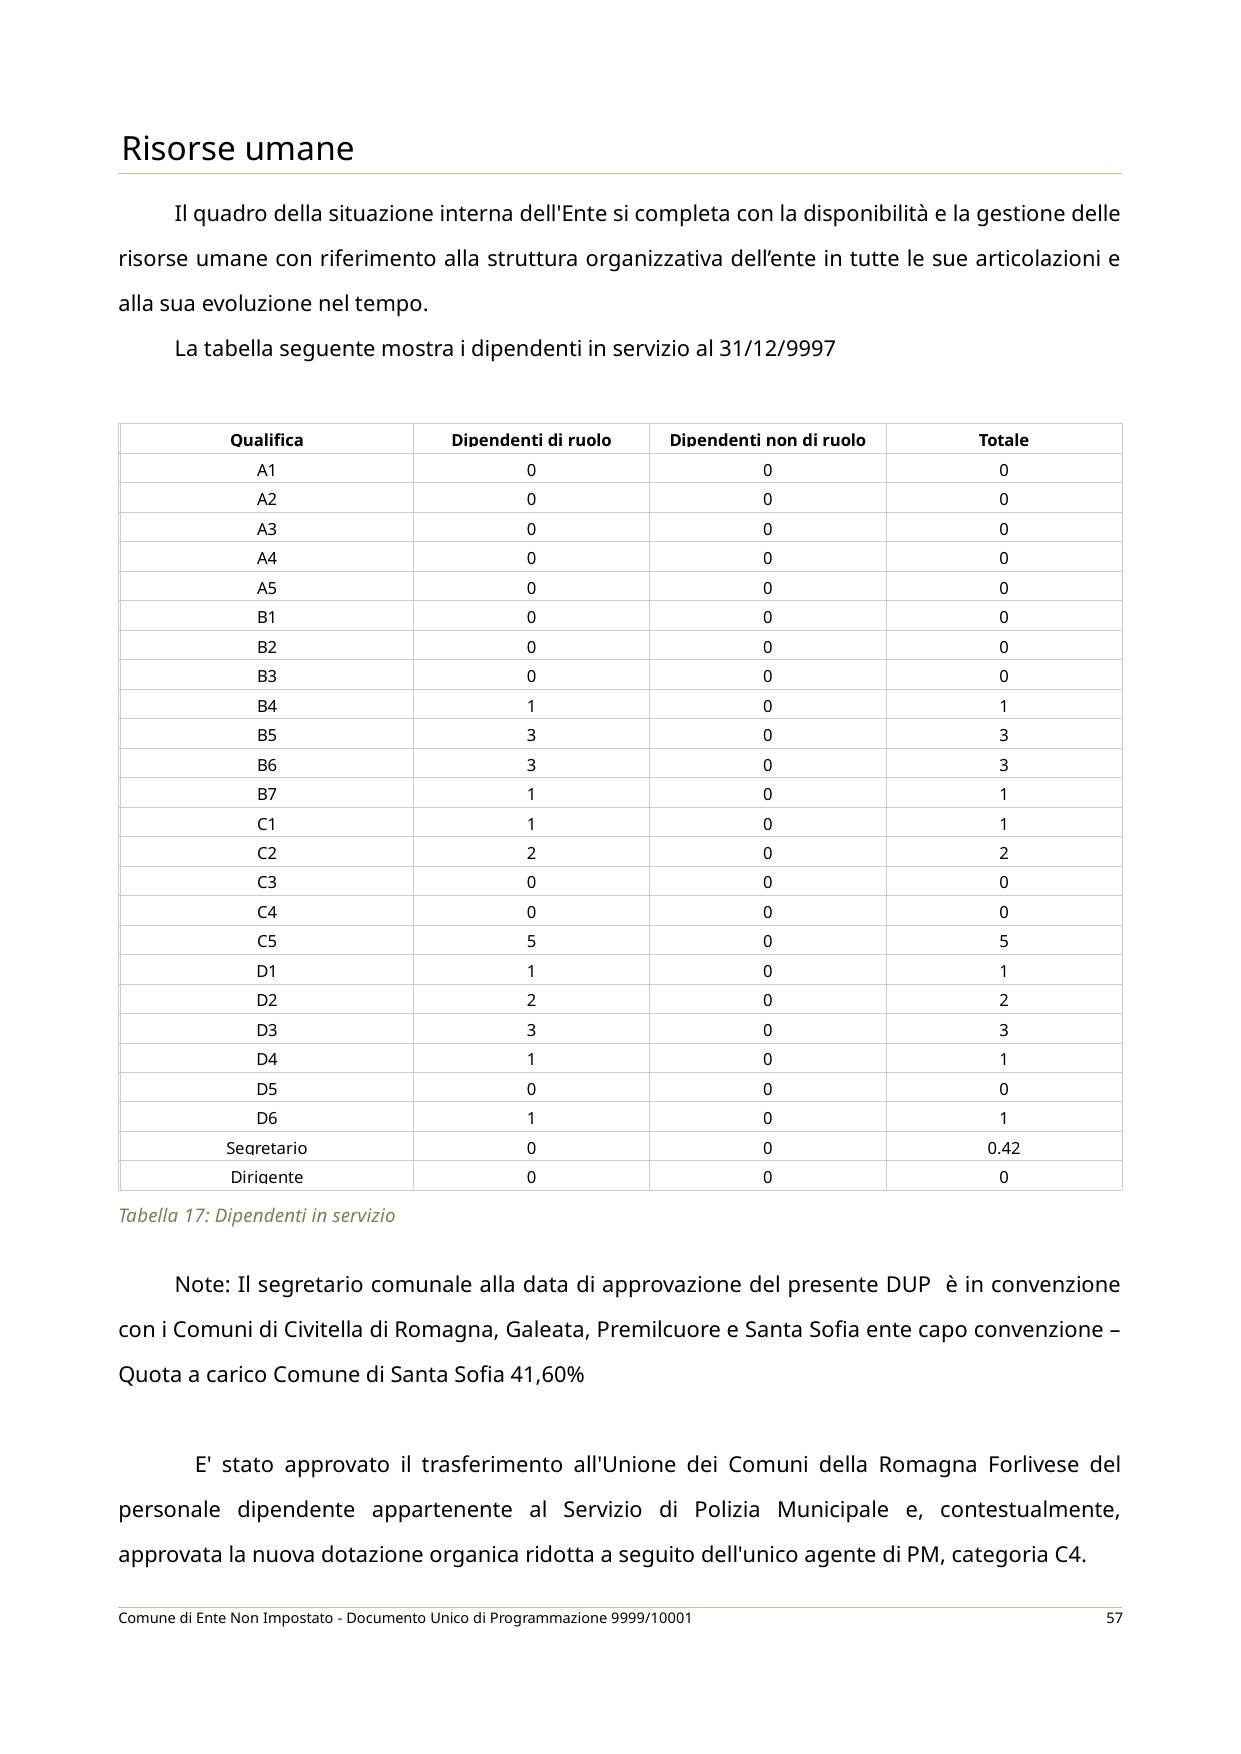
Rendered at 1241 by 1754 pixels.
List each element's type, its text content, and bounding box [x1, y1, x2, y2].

text Note: Il segretario comunale alla data di approvazione del presente DUP è in convenzione con i Comuni di Civitella di Romagna, Galeata, Premilcuore e Santa Sofia ente capo convenzione – Quota a carico Comune di Santa Sofia 41,60% [118, 1269, 1122, 1389]
table_cell B6 [121, 749, 413, 777]
table_cell D1 [121, 955, 413, 983]
table_cell D6 [121, 1102, 413, 1131]
table_cell 0 [887, 483, 1122, 512]
table_cell 0 [650, 483, 886, 512]
table_cell 0 [887, 867, 1122, 895]
text Tabella 17: Dipendenti in servizio [118, 1202, 1122, 1228]
table_cell 2 [414, 985, 649, 1013]
table_cell 0 [887, 896, 1122, 924]
table_cell C4 [121, 896, 413, 924]
table_cell 3 [887, 1014, 1122, 1042]
table_header Qualifica [121, 424, 413, 452]
table_cell 1 [414, 1102, 649, 1131]
table_cell 3 [414, 749, 649, 777]
table_cell 0 [414, 1132, 649, 1160]
table_cell 0 [650, 837, 886, 866]
table_cell 1 [414, 808, 649, 836]
table_cell 0 [887, 660, 1122, 689]
table_cell A4 [121, 542, 413, 571]
table_cell 0 [650, 1132, 886, 1160]
table_cell 0 [650, 719, 886, 748]
table_cell 0 [650, 1073, 886, 1101]
table_cell 0 [650, 690, 886, 718]
table_cell 3 [887, 719, 1122, 748]
table_cell C2 [121, 837, 413, 866]
table_cell 0 [650, 1161, 886, 1190]
table_cell B4 [121, 690, 413, 718]
table_cell 0 [650, 1102, 886, 1131]
text Il quadro della situazione interna dell'Ente si completa con la disponibilità e la gestione delle risorse umane con riferimento alla struttura organizzativa dell’ente in tutte le sue articolazioni e alla sua evoluzione nel tempo. [118, 198, 1122, 318]
table_cell 0 [650, 1014, 886, 1042]
table_header Totale [887, 424, 1122, 452]
table_cell 0 [650, 542, 886, 571]
table_cell B2 [121, 631, 413, 659]
table_cell D2 [121, 985, 413, 1013]
table_cell 0 [650, 454, 886, 482]
table_cell 0 [414, 896, 649, 924]
table_cell D3 [121, 1014, 413, 1042]
table_cell 0 [414, 601, 649, 630]
table_cell 0 [650, 955, 886, 983]
table_cell A3 [121, 513, 413, 541]
table_cell C5 [121, 926, 413, 954]
table_cell 1 [887, 1102, 1122, 1131]
table_cell 0 [650, 513, 886, 541]
table_cell D5 [121, 1073, 413, 1101]
table_cell 3 [414, 1014, 649, 1042]
table_cell 0 [414, 631, 649, 659]
table_cell 3 [414, 719, 649, 748]
table_cell 0 [650, 749, 886, 777]
text E' stato approvato il trasferimento all'Unione dei Comuni della Romagna Forlivese del personale dipendente appartenente al Servizio di Polizia Municipale e, contestualmente, approvata la nuova dotazione organica ridotta a seguito dell'unico agente di PM, categoria C4. [118, 1449, 1122, 1569]
table_cell 0 [650, 985, 886, 1013]
table_cell 0 [650, 572, 886, 600]
table_cell 0 [414, 1073, 649, 1101]
table_cell D4 [121, 1044, 413, 1072]
table_cell 2 [887, 985, 1122, 1013]
table_cell B1 [121, 601, 413, 630]
table_cell 0 [414, 1161, 649, 1190]
table_cell 1 [414, 690, 649, 718]
table_cell A1 [121, 454, 413, 482]
table_cell B7 [121, 778, 413, 807]
table_cell B5 [121, 719, 413, 748]
table_cell 2 [887, 837, 1122, 866]
table_cell 0 [887, 601, 1122, 630]
table_cell 0 [650, 926, 886, 954]
table_cell 0,42 [887, 1132, 1122, 1160]
table_cell 3 [887, 749, 1122, 777]
table_cell 0 [414, 513, 649, 541]
table_cell 0 [887, 1161, 1122, 1190]
table_cell 2 [414, 837, 649, 866]
table_cell 0 [650, 601, 886, 630]
table_cell 1 [414, 778, 649, 807]
table_cell Dirigente [121, 1161, 413, 1190]
table_header Dipendenti non di ruolo [650, 424, 886, 452]
table_cell 0 [414, 542, 649, 571]
table_cell 0 [887, 572, 1122, 600]
table_cell 0 [650, 631, 886, 659]
table_cell 0 [414, 867, 649, 895]
table_cell 0 [887, 1073, 1122, 1101]
table_cell B3 [121, 660, 413, 689]
table_cell 1 [414, 1044, 649, 1072]
table_cell 1 [887, 1044, 1122, 1072]
table_cell 1 [887, 955, 1122, 983]
table_cell 0 [887, 631, 1122, 659]
table_cell 0 [887, 454, 1122, 482]
table_cell 5 [887, 926, 1122, 954]
table_cell 0 [414, 483, 649, 512]
table_cell Segretario [121, 1132, 413, 1160]
table_cell C3 [121, 867, 413, 895]
table_cell 1 [887, 690, 1122, 718]
table_cell 0 [650, 808, 886, 836]
table_cell C1 [121, 808, 413, 836]
table_cell 0 [650, 896, 886, 924]
table_cell 1 [414, 955, 649, 983]
table_cell 0 [650, 660, 886, 689]
table_cell A2 [121, 483, 413, 512]
table_cell 1 [887, 808, 1122, 836]
text La tabella seguente mostra i dipendenti in servizio al 31/12/9997 [118, 333, 1122, 363]
table_cell 0 [650, 867, 886, 895]
table_cell 0 [887, 542, 1122, 571]
table_cell 0 [414, 454, 649, 482]
table_cell A5 [121, 572, 413, 600]
table_cell 0 [414, 572, 649, 600]
table_cell 0 [414, 660, 649, 689]
table_cell 0 [650, 778, 886, 807]
table_cell 0 [887, 513, 1122, 541]
table_header Dipendenti di ruolo [414, 424, 649, 452]
table_cell 5 [414, 926, 649, 954]
table_cell 0 [650, 1044, 886, 1072]
text Risorse umane [118, 121, 1122, 173]
table_cell 1 [887, 778, 1122, 807]
